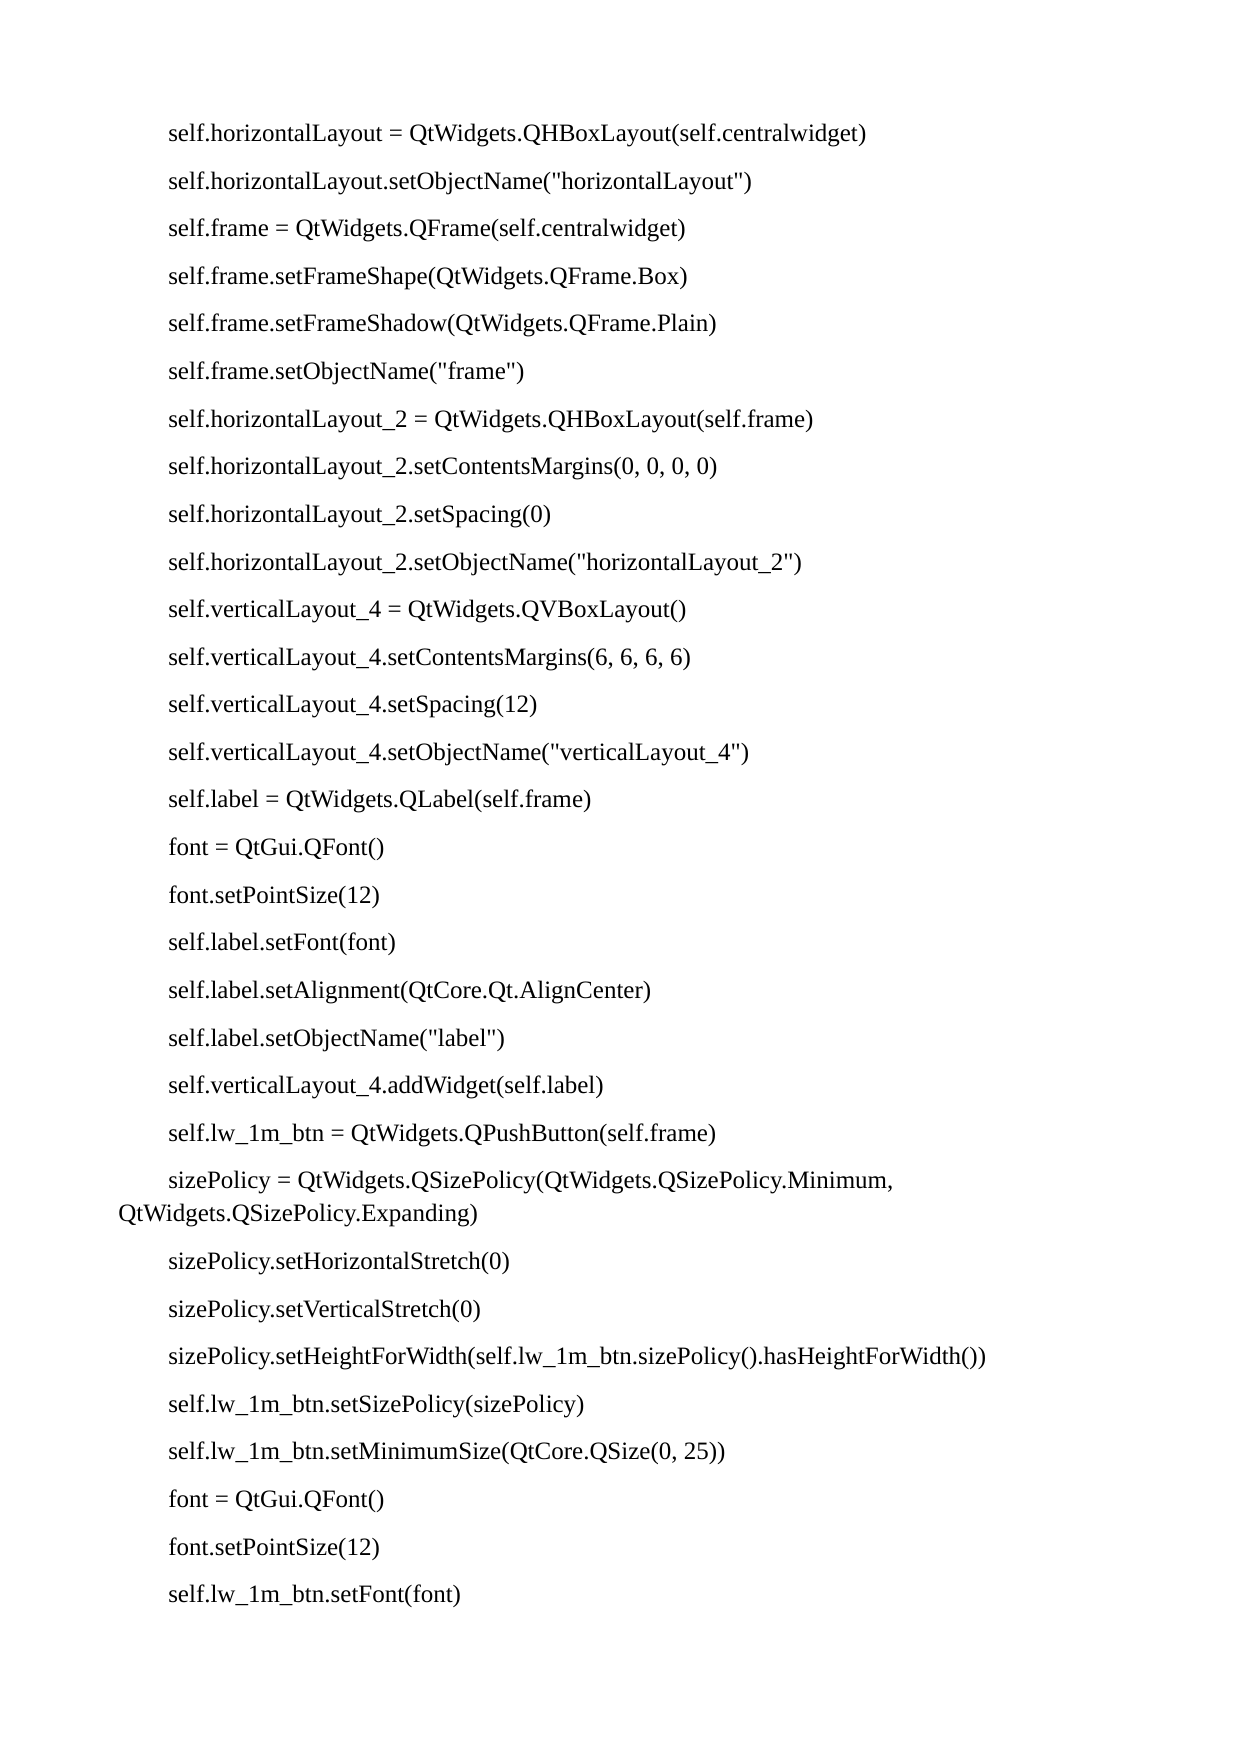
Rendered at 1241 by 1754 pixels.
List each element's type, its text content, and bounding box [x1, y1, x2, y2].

text self.label.setObjectName("label") [118, 1023, 1122, 1051]
text self.horizontalLayout.setObjectName("horizontalLayout") [118, 166, 1122, 194]
text self.lw_1m_btn.setSizePolicy(sizePolicy) [118, 1389, 1122, 1418]
text self.horizontalLayout_2.setSpacing(0) [118, 499, 1122, 528]
text self.lw_1m_btn.setMinimumSize(QtCore.QSize(0, 25)) [118, 1436, 1122, 1465]
text self.verticalLayout_4.addWidget(self.label) [118, 1070, 1122, 1099]
text font.setPointSize(12) [118, 1532, 1122, 1560]
text self.lw_1m_btn.setFont(font) [118, 1579, 1122, 1608]
text self.horizontalLayout_2.setObjectName("horizontalLayout_2") [118, 547, 1122, 575]
text self.lw_1m_btn = QtWidgets.QPushButton(self.frame) [118, 1118, 1122, 1147]
text font.setPointSize(12) [118, 880, 1122, 908]
text self.frame.setObjectName("frame") [118, 356, 1122, 385]
text self.label = QtWidgets.QLabel(self.frame) [118, 784, 1122, 813]
text sizePolicy.setVerticalStretch(0) [118, 1294, 1122, 1322]
text self.frame = QtWidgets.QFrame(self.centralwidget) [118, 213, 1122, 242]
text self.verticalLayout_4.setContentsMargins(6, 6, 6, 6) [118, 642, 1122, 671]
text self.horizontalLayout = QtWidgets.QHBoxLayout(self.centralwidget) [118, 118, 1122, 147]
text font = QtGui.QFont() [118, 832, 1122, 861]
text self.label.setFont(font) [118, 927, 1122, 956]
text self.horizontalLayout_2 = QtWidgets.QHBoxLayout(self.frame) [118, 404, 1122, 432]
text sizePolicy.setHeightForWidth(self.lw_1m_btn.sizePolicy().hasHeightForWidth()) [118, 1341, 1122, 1370]
text self.horizontalLayout_2.setContentsMargins(0, 0, 0, 0) [118, 451, 1122, 480]
text self.frame.setFrameShape(QtWidgets.QFrame.Box) [118, 261, 1122, 290]
text self.verticalLayout_4.setObjectName("verticalLayout_4") [118, 737, 1122, 766]
text self.verticalLayout_4.setSpacing(12) [118, 689, 1122, 718]
text sizePolicy.setHorizontalStretch(0) [118, 1246, 1122, 1275]
text self.verticalLayout_4 = QtWidgets.QVBoxLayout() [118, 594, 1122, 623]
text self.label.setAlignment(QtCore.Qt.AlignCenter) [118, 975, 1122, 1004]
text self.frame.setFrameShadow(QtWidgets.QFrame.Plain) [118, 308, 1122, 337]
text sizePolicy = QtWidgets.QSizePolicy(QtWidgets.QSizePolicy.Minimum, QtWidgets.QSizePolicy.Expanding) [118, 1165, 1122, 1227]
text font = QtGui.QFont() [118, 1484, 1122, 1513]
